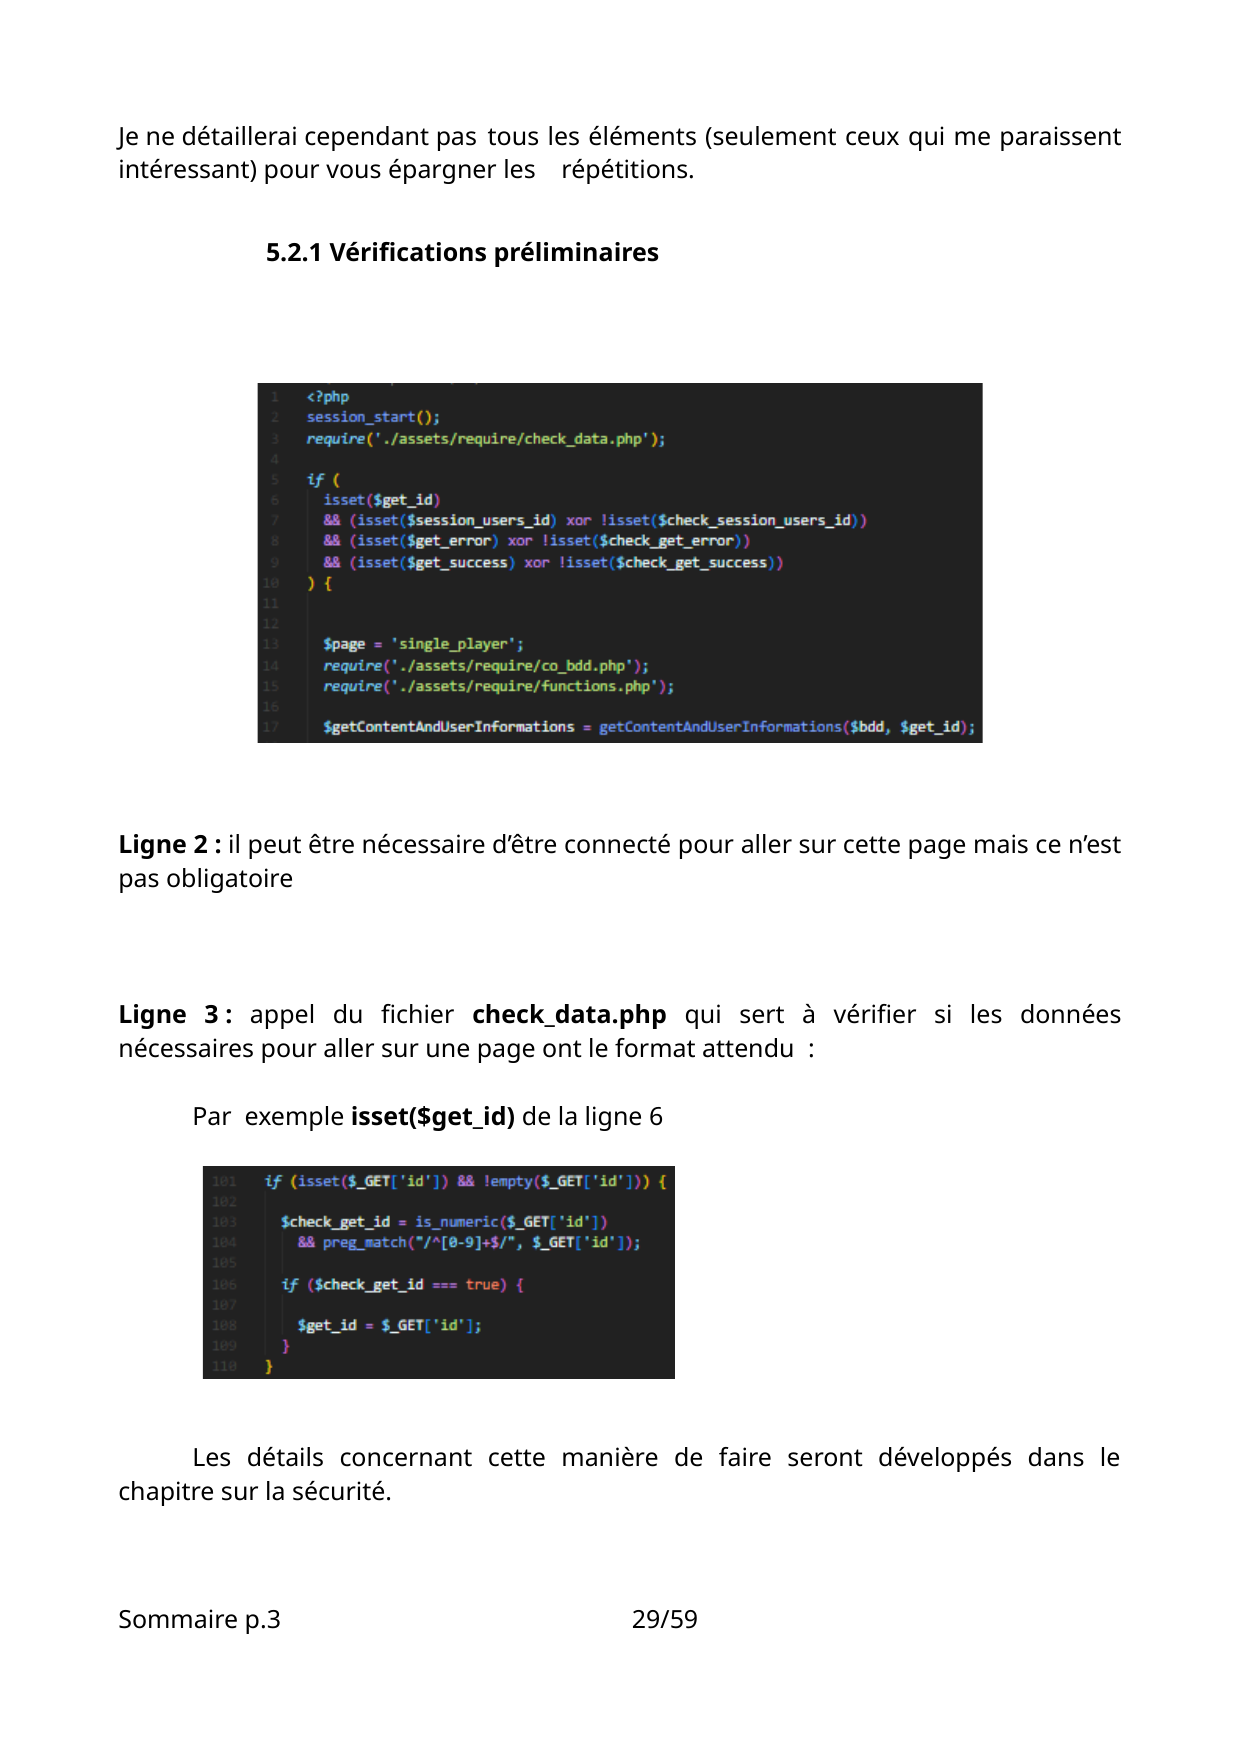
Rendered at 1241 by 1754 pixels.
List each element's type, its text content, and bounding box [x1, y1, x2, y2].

picture [257, 383, 983, 743]
text Ligne 3 : appel du fichier check_data.php qui sert à vérifier si les données nécessaires pour aller sur une page ont le format attendu : [118, 997, 1122, 1065]
subtitle 5.2.1 Vérifications préliminaires [118, 235, 1122, 269]
text Par exemple isset($get_id) de la ligne 6 [118, 1099, 1122, 1133]
text Je ne détaillerai cependant pas tous les éléments (seulement ceux qui me paraissent intéressant) pour vous épargner les répétitions. [118, 118, 1122, 186]
text Ligne 2 : il peut être nécessaire d’être connecté pour aller sur cette page mais ce n’est pas obligatoire [118, 826, 1122, 894]
text Les détails concernant cette manière de faire seront développés dans le chapitre sur la sécurité. [118, 1439, 1122, 1508]
picture [202, 1166, 675, 1379]
